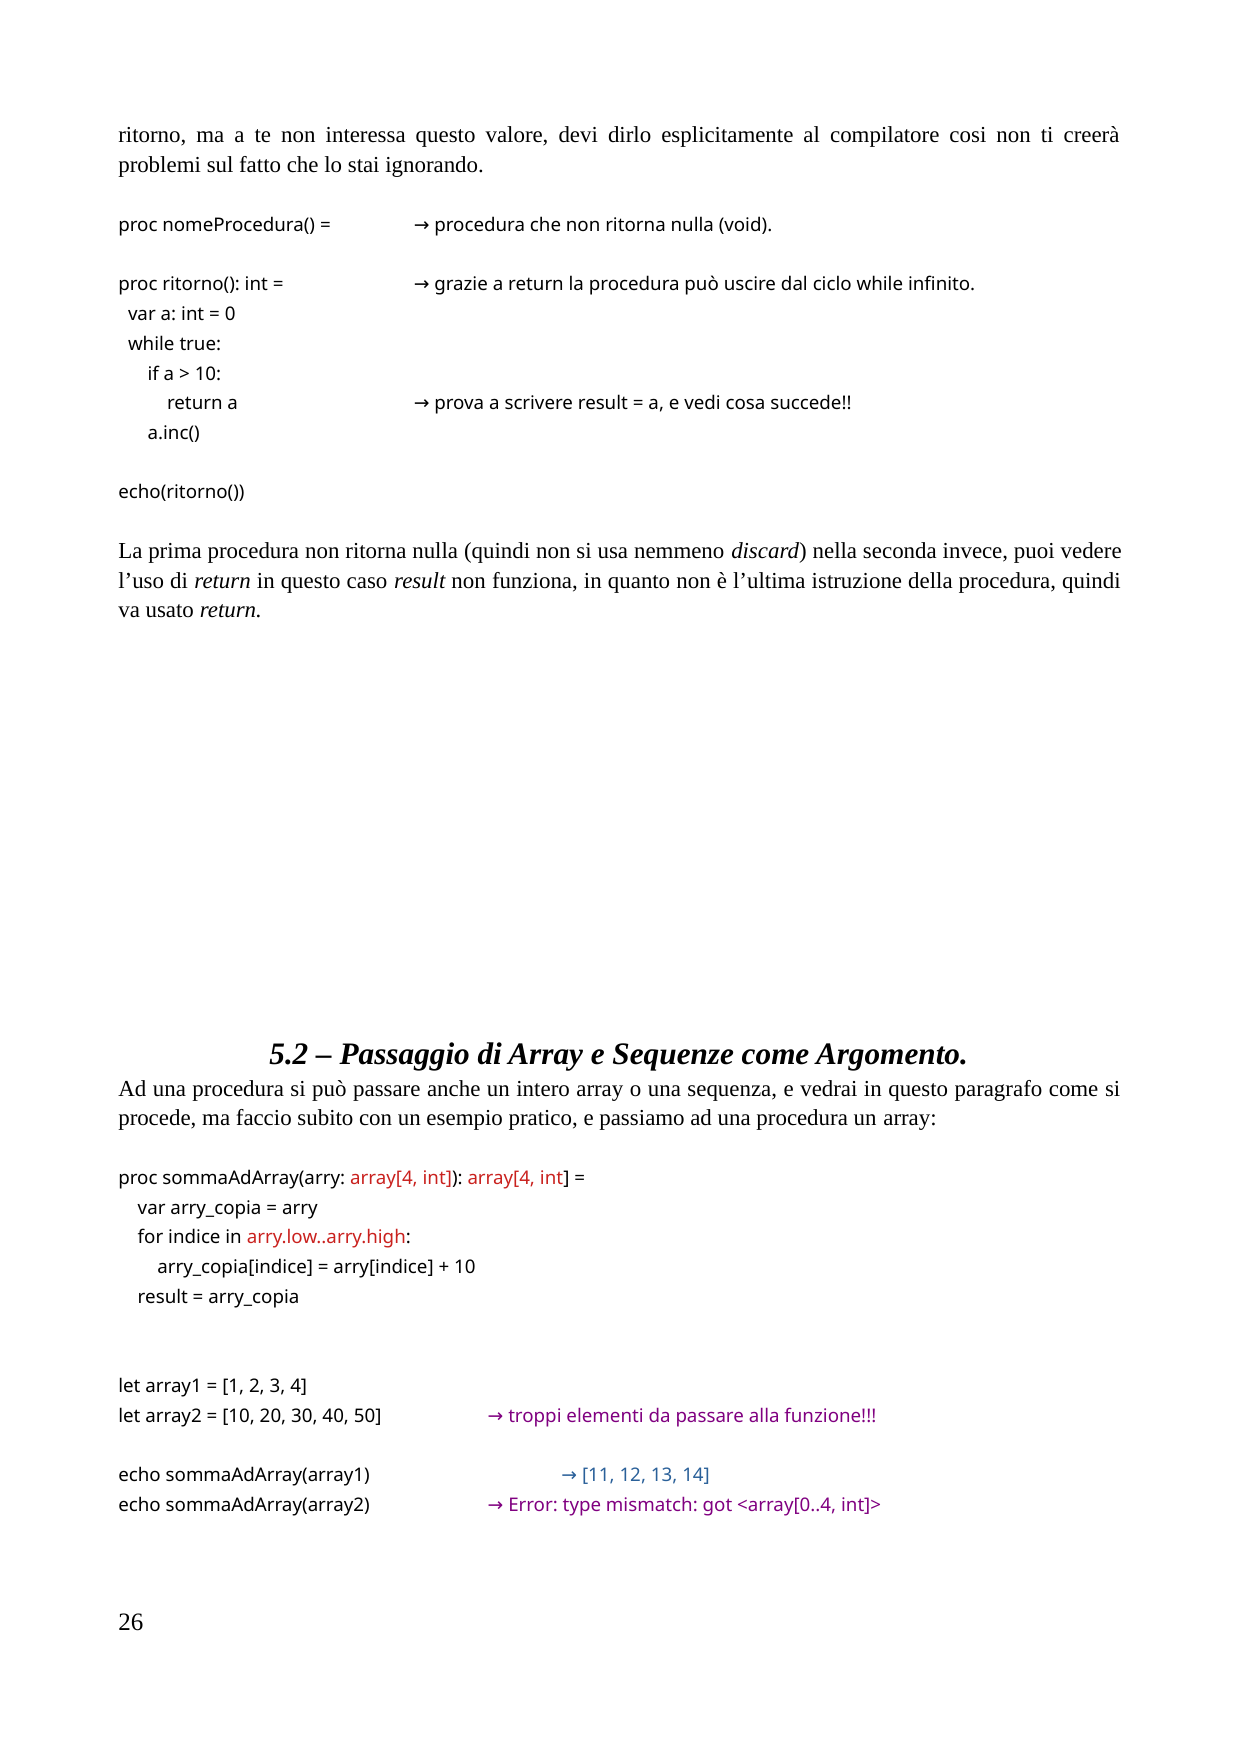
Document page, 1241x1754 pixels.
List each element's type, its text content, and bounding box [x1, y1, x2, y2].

text for indice in arry.low..arry.high: [118, 1220, 1122, 1249]
text var a: int = 0 [118, 296, 1122, 326]
text result = arry_copia [118, 1279, 1122, 1309]
text 5.2 – Passaggio di Array e Sequenze come Argomento. [118, 1035, 1122, 1071]
text proc ritorno(): int = → grazie a return la procedura può uscire dal ciclo while infinito. [118, 267, 1122, 296]
text proc sommaAdArray(arry: array[4, int]): array[4, int] = [118, 1160, 1122, 1190]
text echo sommaAdArray(array2) → Error: type mismatch: got <array[0..4, int]> [118, 1487, 1122, 1517]
text Ad una procedura si può passare anche un intero array o una sequenza, e vedrai in questo paragrafo come si procede, ma faccio subito con un esempio pratico, e passiamo ad una procedura un array: [118, 1071, 1122, 1131]
text a.inc() [118, 415, 1122, 445]
text if a > 10: [118, 356, 1122, 385]
text let array2 = [10, 20, 30, 40, 50] → troppi elementi da passare alla funzione!!! [118, 1398, 1122, 1427]
text var arry_copia = arry [118, 1190, 1122, 1220]
text let array1 = [1, 2, 3, 4] [118, 1368, 1122, 1398]
text echo(ritorno()) [118, 474, 1122, 504]
text arry_copia[indice] = arry[indice] + 10 [118, 1249, 1122, 1279]
text proc nomeProcedura() = → procedura che non ritorna nulla (void). [118, 207, 1122, 237]
text La prima procedura non ritorna nulla (quindi non si usa nemmeno discard) nella seconda invece, puoi vedere l’uso di return in questo caso result non funziona, in quanto non è l’ultima istruzione della procedura, quindi va usato return. [118, 534, 1122, 623]
text echo sommaAdArray(array1) → [11, 12, 13, 14] [118, 1457, 1122, 1487]
text while true: [118, 326, 1122, 356]
text ritorno, ma a te non interessa questo valore, devi dirlo esplicitamente al compilatore cosi non ti creerà problemi sul fatto che lo stai ignorando. [118, 118, 1122, 177]
text return a → prova a scrivere result = a, e vedi cosa succede!! [118, 385, 1122, 415]
